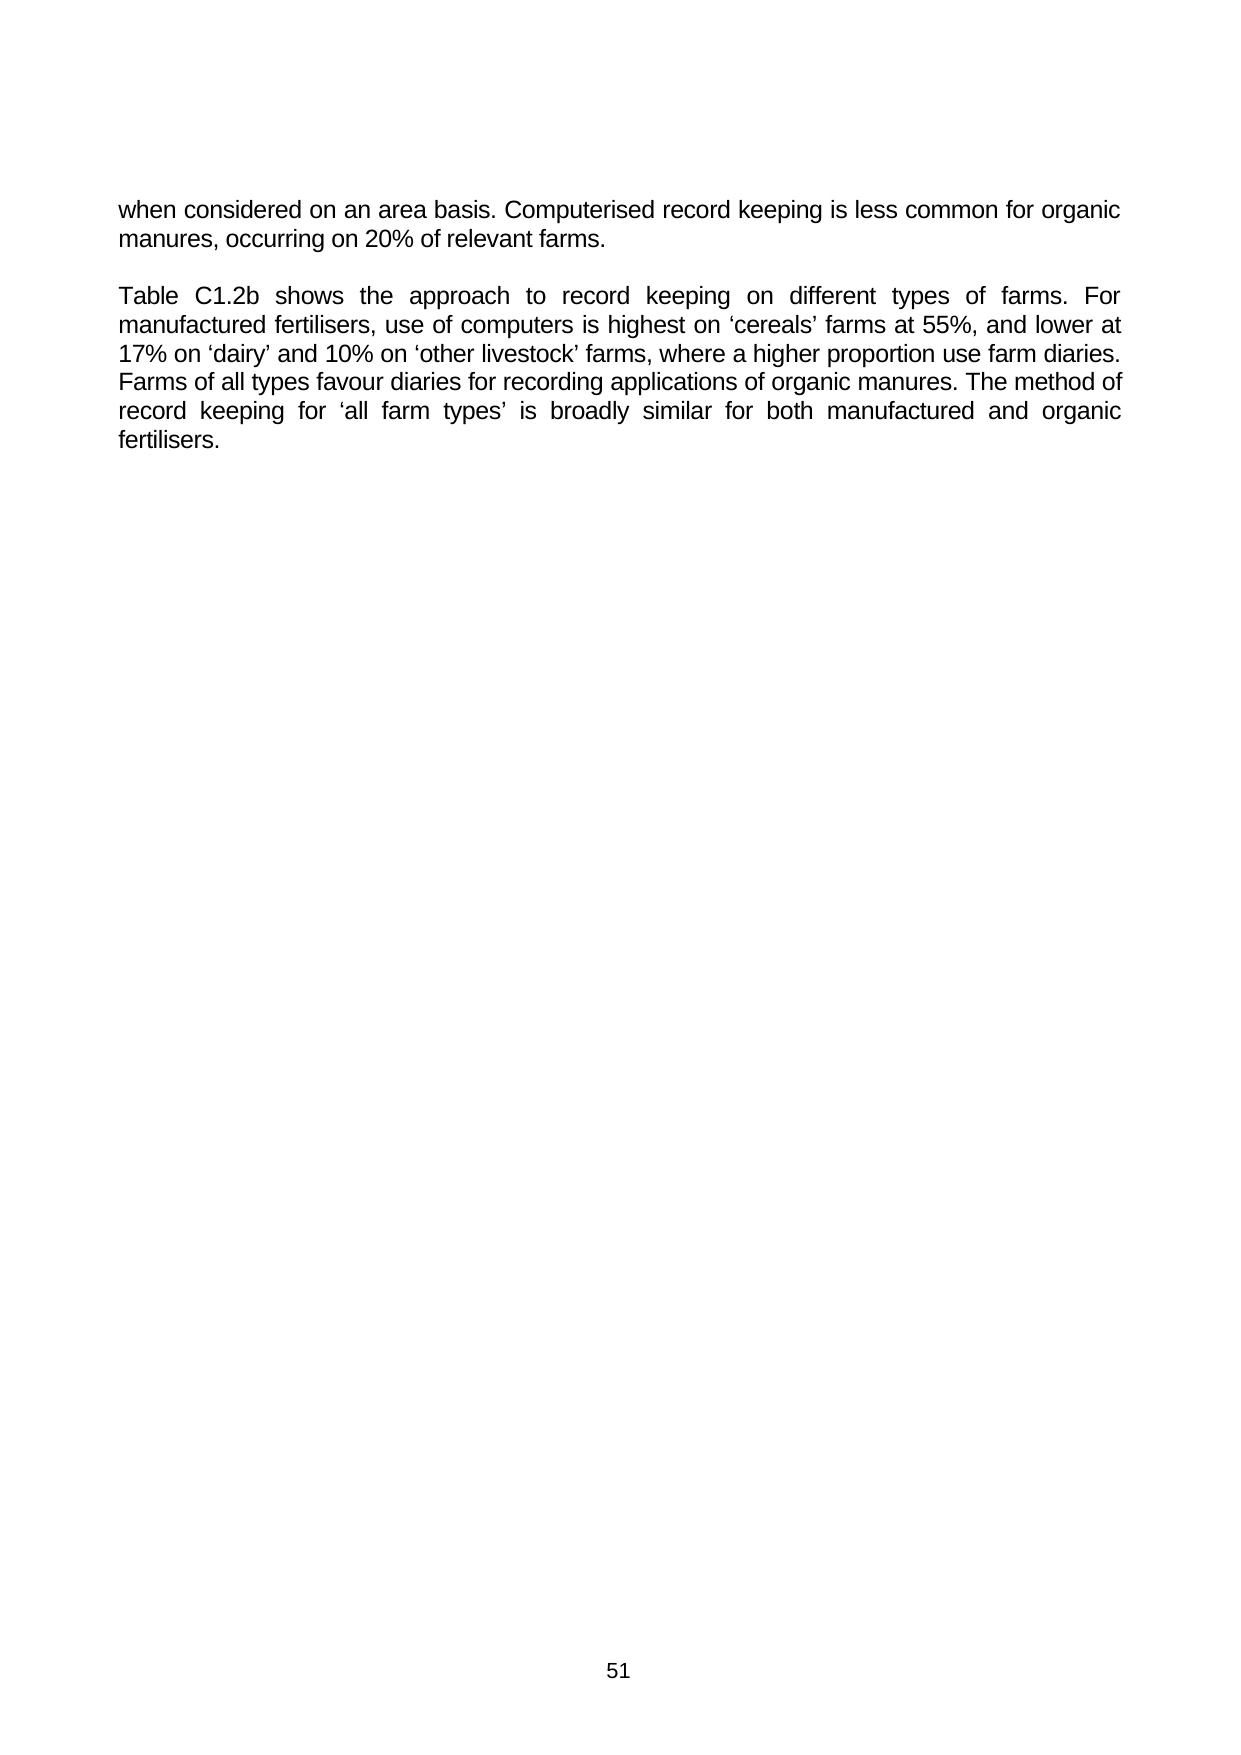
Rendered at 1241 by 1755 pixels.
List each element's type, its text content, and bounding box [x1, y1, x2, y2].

text Table C1.2b shows the approach to record keeping on different types of farms. For manufactured fertilisers, use of computers is highest on ‘cereals’ farms at 55%, and lower at 17% on ‘dairy’ and 10% on ‘other livestock’ farms, where a higher proportion use farm diaries. Farms of all types favour diaries for recording applications of organic manures. The method of record keeping for ‘all farm types’ is broadly similar for both manufactured and organic fertilisers. [118, 281, 1122, 454]
text when considered on an area basis. Computerised record keeping is less common for organic manures, occurring on 20% of relevant farms. [118, 195, 1122, 252]
